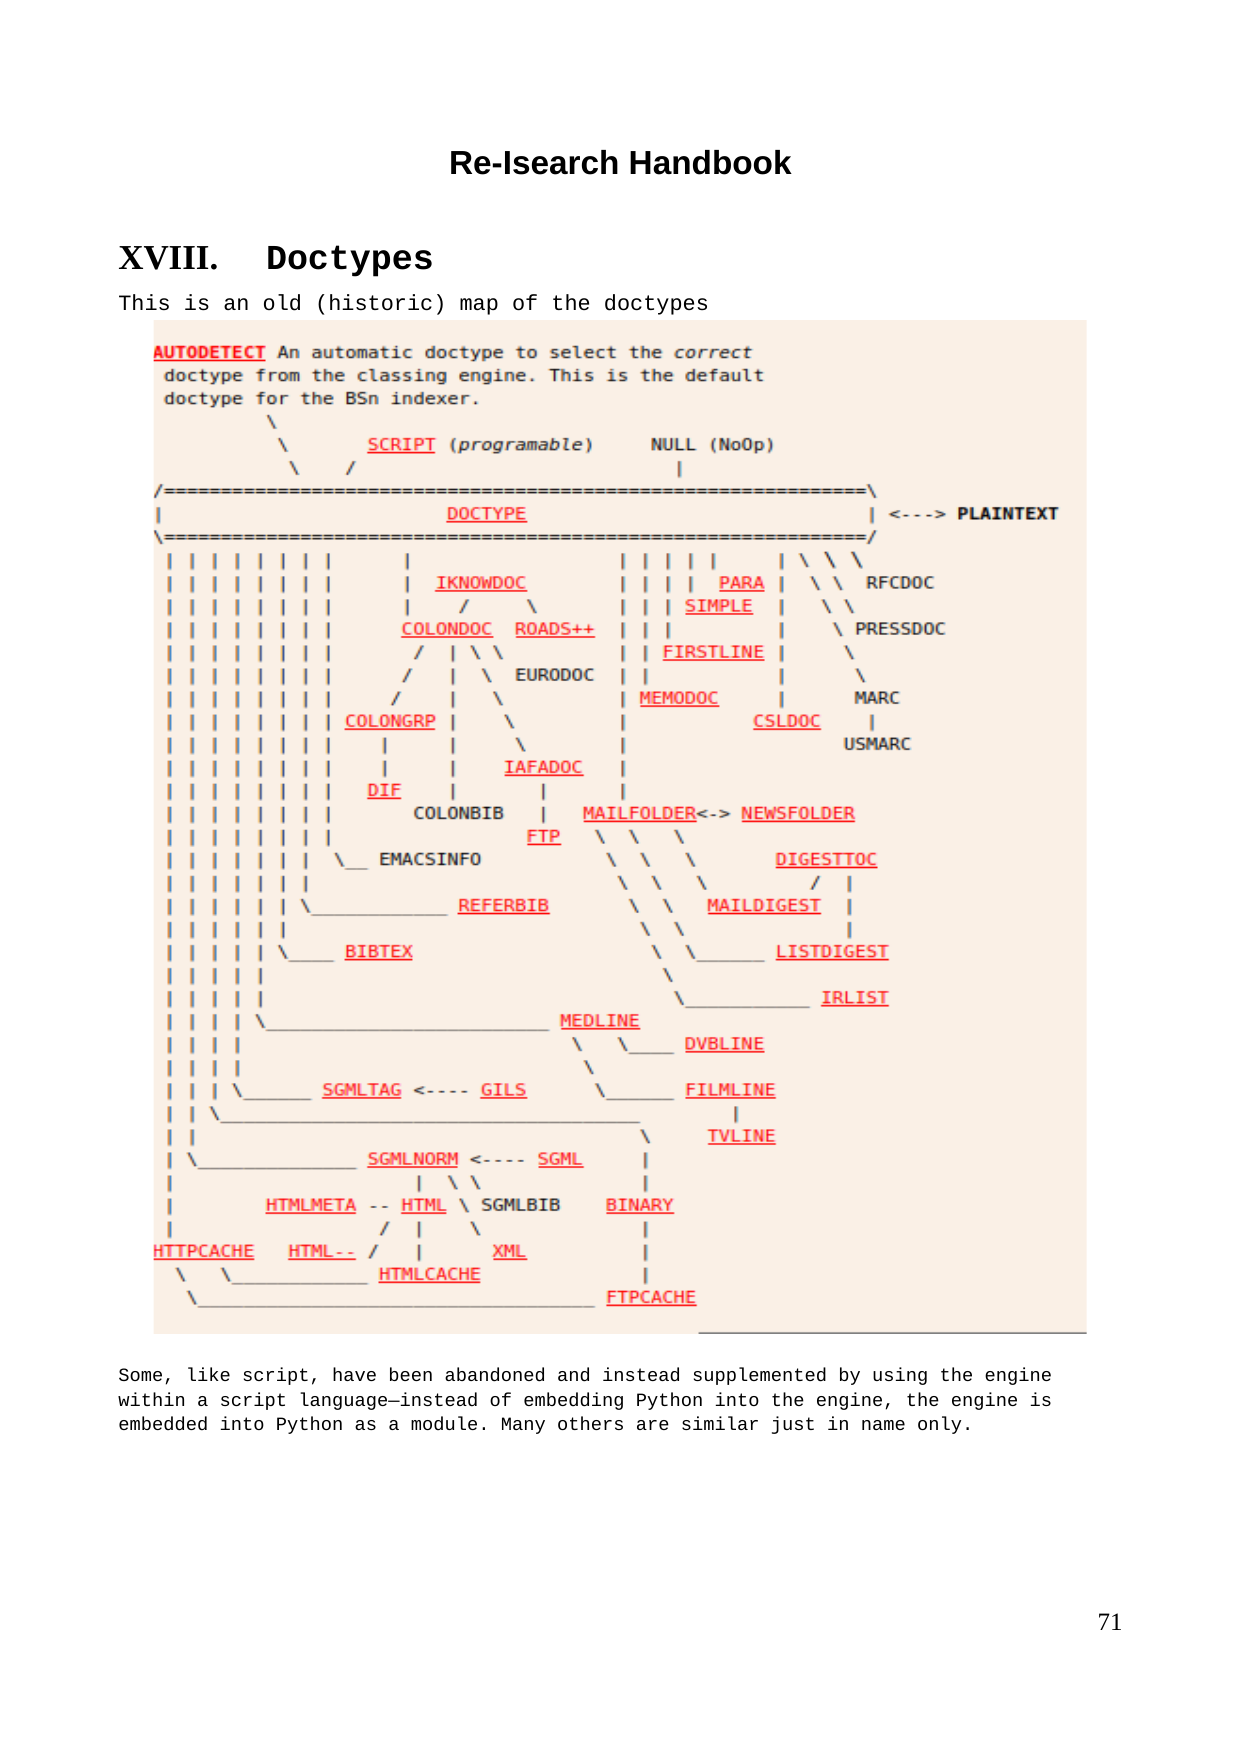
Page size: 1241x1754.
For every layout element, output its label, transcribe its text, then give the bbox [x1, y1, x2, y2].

picture [153, 320, 1087, 1334]
subtitle Doctypes [118, 237, 1122, 280]
text Some, like script, have been abandoned and instead supplemented by using the engine within a script language—instead of embedding Python into the engine, the engine is embedded into Python as a module. Many others are similar just in name only. [118, 1366, 1122, 1436]
text This is an old (historic) map of the doctypes [118, 292, 1122, 317]
